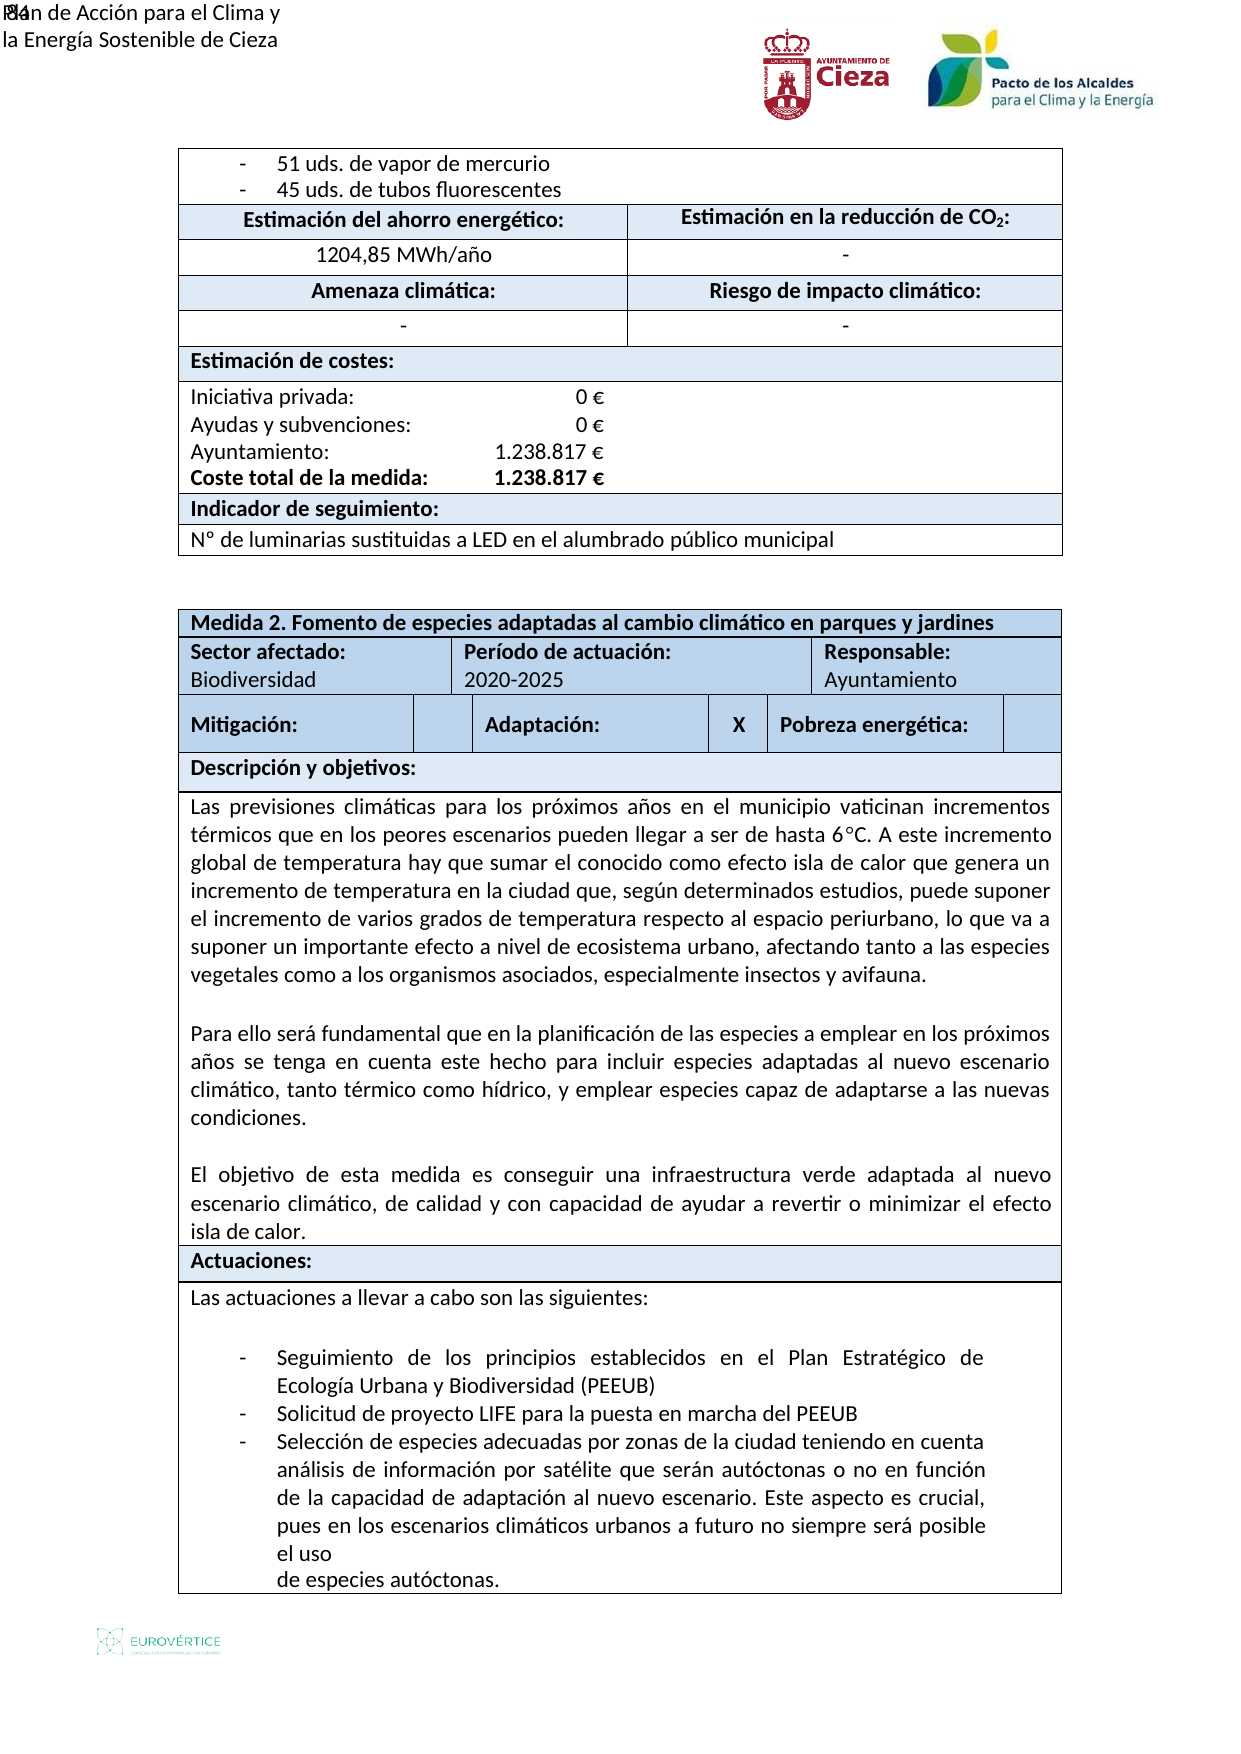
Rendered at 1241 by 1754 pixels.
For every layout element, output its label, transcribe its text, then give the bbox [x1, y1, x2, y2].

table_cell Pobreza energética: [768, 695, 1003, 752]
table_cell [414, 695, 472, 752]
table_cell Período de actuación: 2020-2025 [452, 638, 811, 694]
table_cell Estimación en la reducción de CO2: [628, 205, 1062, 239]
table_header Medida 2. Fomento de especies adaptadas al cambio climático en parques y jardines [179, 610, 1061, 636]
table_cell Iniciativa privada: 0 € Ayudas y subvenciones: 0 € Ayuntamiento: 1.238.817 € Coste total de la medida: 1.238.817 € [179, 382, 1062, 493]
table_cell - [628, 240, 1062, 275]
picture [755, 22, 897, 125]
table_cell Las previsiones climáticas para los próximos años en el municipio vaticinan incrementos térmicos que en los peores escenarios pueden llegar a ser de hasta 6°C. A este incremento global de temperatura hay que sumar el conocido como efecto isla de calor que genera un incremento de temperatura en la ciudad que, según determinados estudios, puede suponer el incremento de varios grados de temperatura respecto al espacio periurbano, lo que va a suponer un importante efecto a nivel de ecosistema urbano, afectando tanto a las especies vegetales como a los organismos asociados, especialmente insectos y avifauna. Para ello será fundamental que en la planificación de las especies a emplear en los próximos años se tenga en cuenta este hecho para incluir especies adaptadas al nuevo escenario climático, tanto térmico como hídrico, y emplear especies capaz de adaptarse a las nuevas condiciones. El objetivo de esta medida es conseguir una infraestructura verde adaptada al nuevo escenario climático, de calidad y con capacidad de ayudar a revertir o minimizar el efecto isla de calor. [179, 793, 1061, 1245]
table_header 51 uds. de vapor de mercurio 45 uds. de tubos fluorescentes [179, 149, 1062, 204]
table_cell Actuaciones: [179, 1246, 1061, 1281]
table_cell Nº de luminarias sustituidas a LED en el alumbrado público municipal [179, 525, 1062, 555]
table_cell 1204,85 MWh/año [179, 240, 627, 275]
table_cell Descripción y objetivos: [179, 753, 1061, 791]
table_cell - [628, 311, 1062, 346]
table_cell [1004, 695, 1061, 752]
table_cell X [709, 695, 767, 752]
table_cell Riesgo de impacto climático: [628, 276, 1062, 310]
table_cell Amenaza climática: [179, 276, 627, 310]
table_cell Indicador de seguimiento: [179, 494, 1062, 524]
table_cell Mitigación: [179, 695, 413, 752]
table_cell Responsable: Ayuntamiento [812, 638, 1061, 694]
picture [96, 1628, 221, 1655]
table_cell Estimación del ahorro energético: [179, 205, 627, 239]
table_cell Las actuaciones a llevar a cabo son las siguientes: Seguimiento de los principios establecidos en el Plan Estratégico de Ecología Urbana y Biodiversidad (PEEUB) Solicitud de proyecto LIFE para la puesta en marcha del PEEUB Selección de especies adecuadas por zonas de la ciudad teniendo en cuenta análisis de información por satélite que serán autóctonas o no en función de la capacidad de adaptación al nuevo escenario. Este aspecto es crucial, pues en los escenarios climáticos urbanos a futuro no siempre será posible el uso de especies autóctonas. [179, 1283, 1061, 1593]
table_cell Sector afectado: Biodiversidad [179, 638, 451, 694]
picture [921, 23, 1159, 114]
table_cell Adaptación: [473, 695, 708, 752]
table_cell - [179, 311, 627, 346]
table_cell Estimación de costes: [179, 347, 1062, 381]
